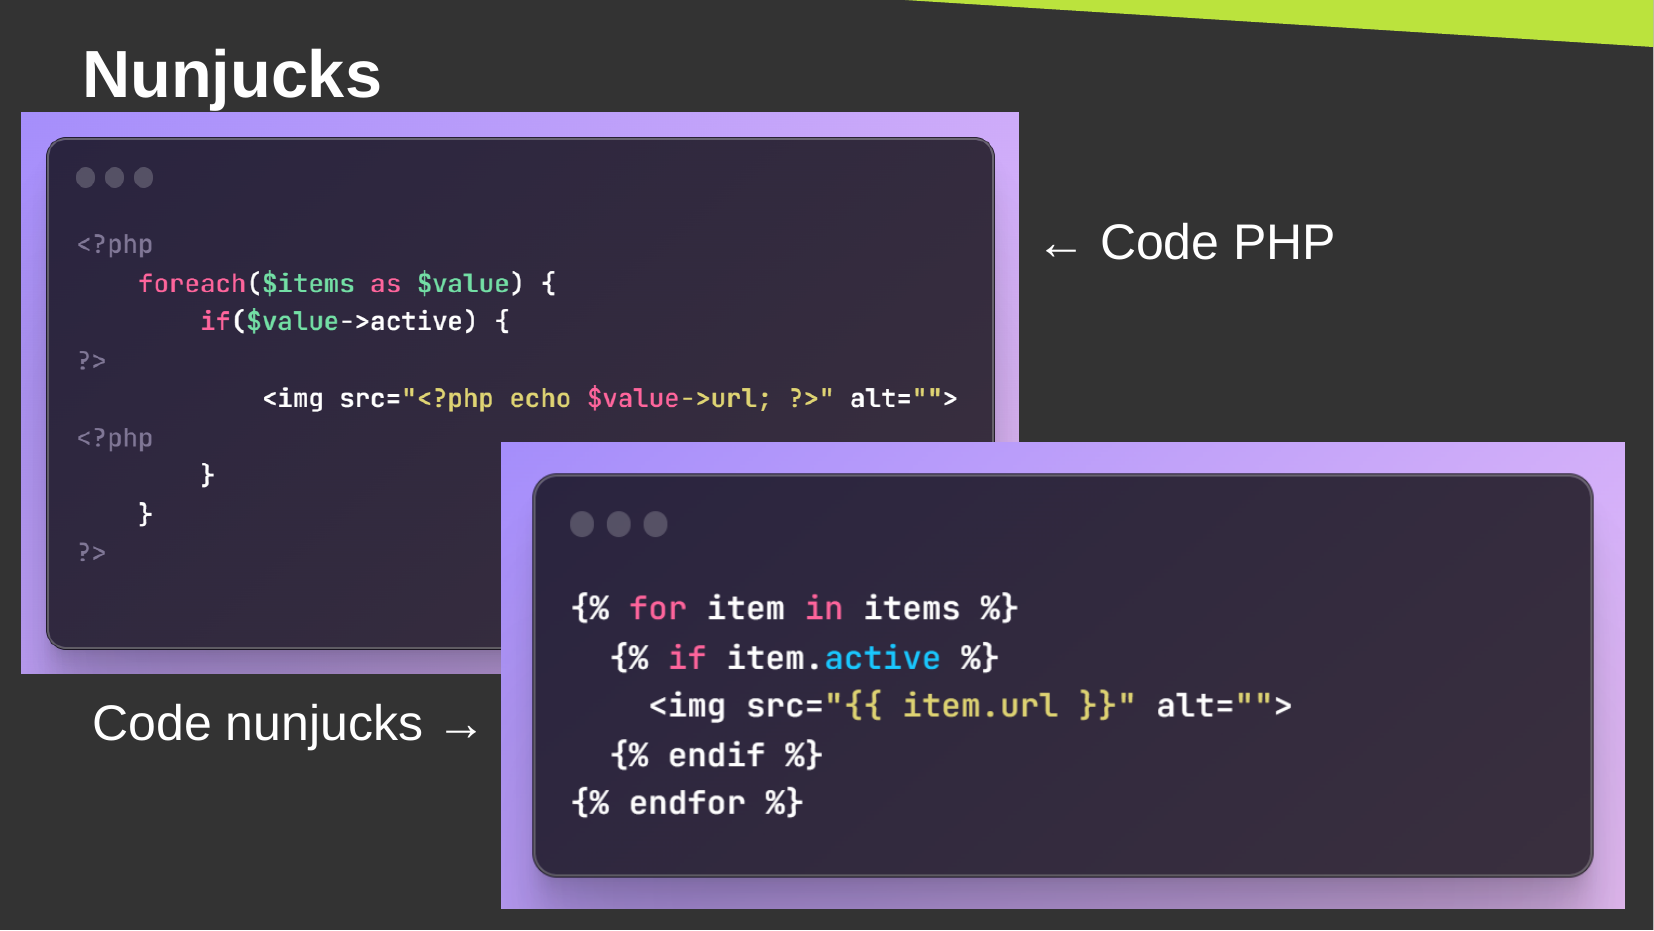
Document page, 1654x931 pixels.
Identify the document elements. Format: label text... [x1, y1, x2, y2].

text_box [905, 0, 1654, 48]
picture [21, 112, 1625, 909]
title Nunjucks [82, 37, 1571, 112]
text_box ← Code PHP [1021, 206, 1435, 278]
text_box Code nunjucks → [29, 687, 501, 768]
